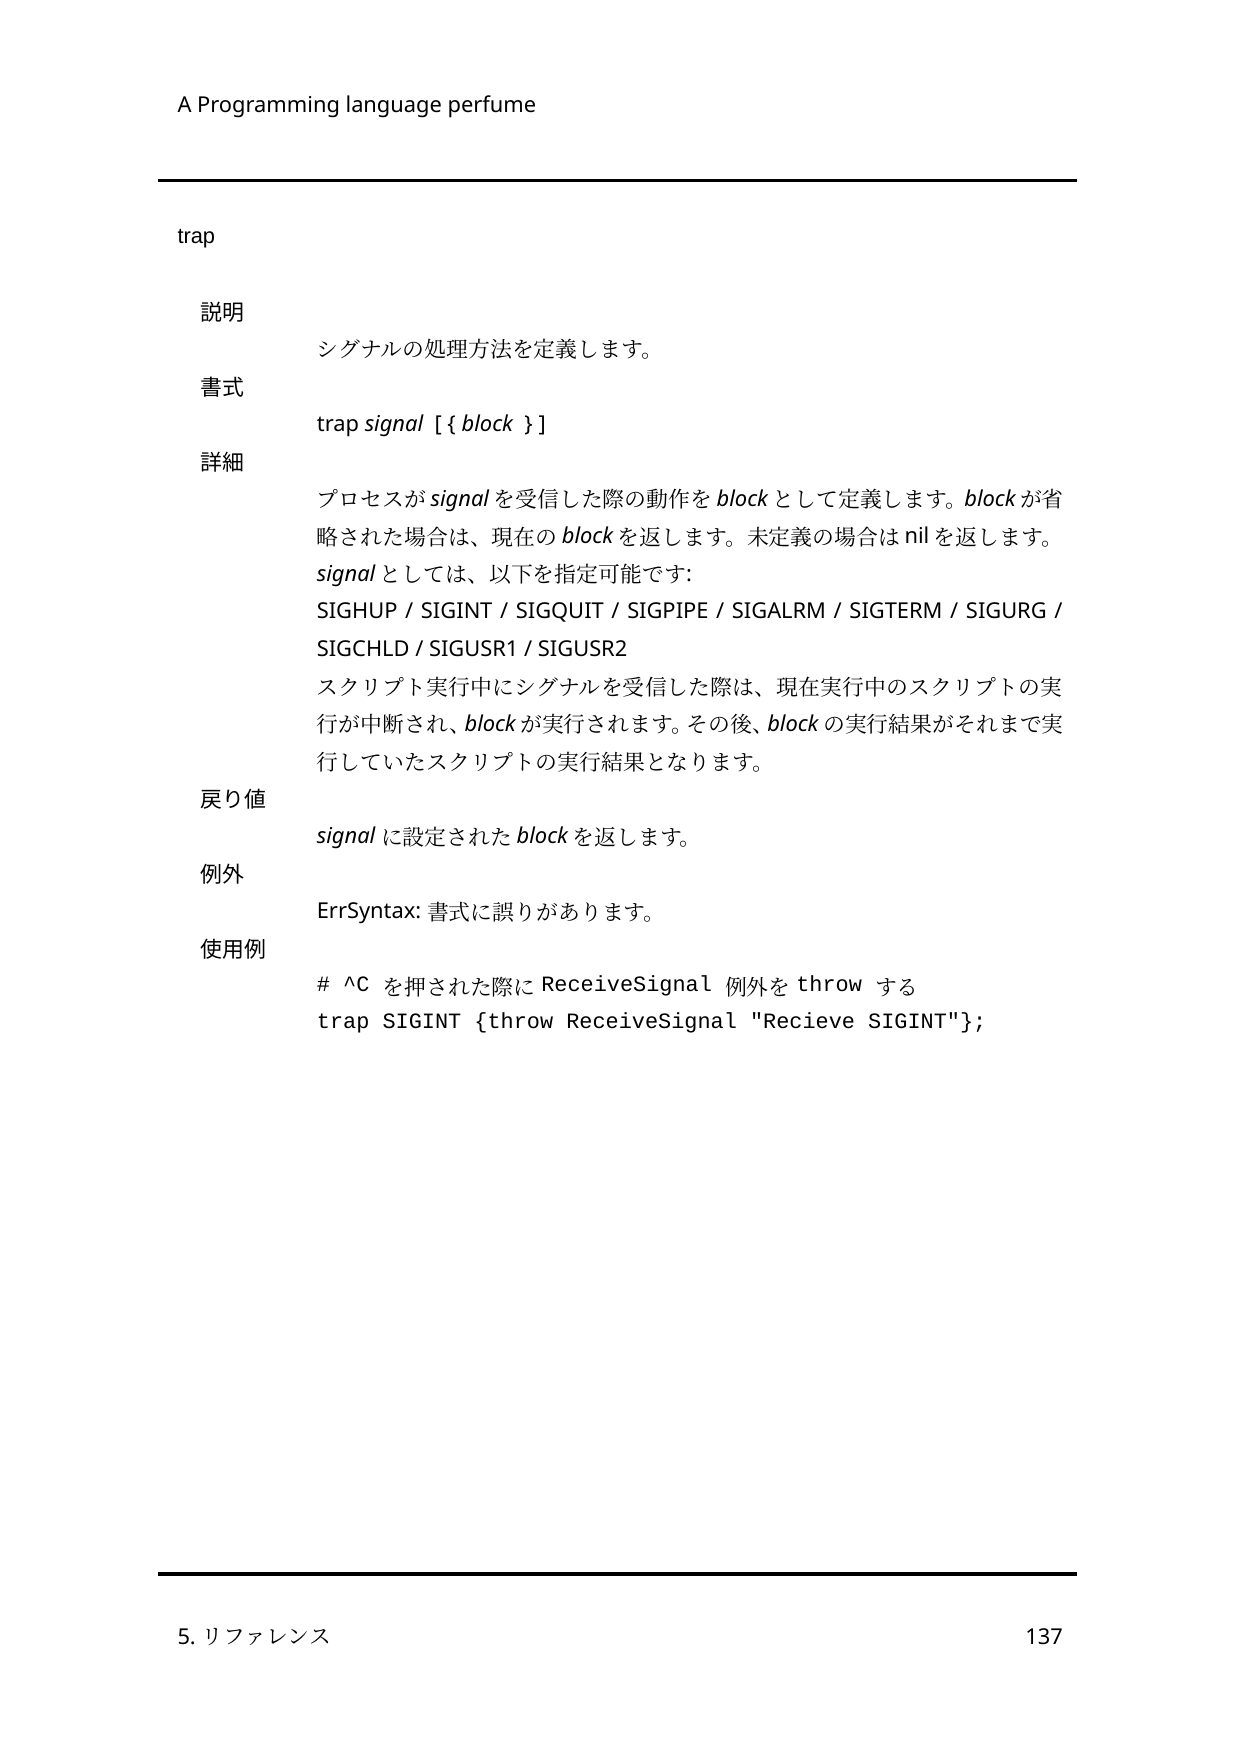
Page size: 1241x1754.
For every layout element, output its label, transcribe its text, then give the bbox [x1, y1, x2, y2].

table_header 説明 [200, 292, 317, 367]
table_cell 戻り値 [200, 779, 317, 854]
table_cell 例外 [200, 854, 317, 929]
table_cell 書式 [200, 367, 317, 442]
table_cell 使用例 [200, 929, 317, 1042]
table_cell ErrSyntax: 書式に誤りがあります。 [317, 854, 1063, 929]
table_cell # ^C を押された際に ReceiveSignal 例外を throw する trap SIGINT {throw ReceiveSignal "Recieve SIGINT"}; [317, 929, 1063, 1042]
table_cell 詳細 [200, 442, 317, 779]
subtitle trap [177, 217, 1063, 254]
table_header シグナルの処理方法を定義します。 [317, 292, 1063, 367]
table_cell signal に設定されたblockを返します。 [317, 779, 1063, 854]
table_cell プロセスがsignalを受信した際の動作をblockとして定義します。blockが省略された場合は、現在のblockを返します。未定義の場合はnilを返します。 signalとしては、以下を指定可能です: SIGHUP / SIGINT / SIGQUIT / SIGPIPE / SIGALRM / SIGTERM / SIGURG / SIGCHLD / SIGUSR1 / SIGUSR2 スクリプト実行中にシグナルを受信した際は、現在実行中のスクリプトの実行が中断され、blockが実行されます。その後、blockの実行結果がそれまで実行していたスクリプトの実行結果となります。 [317, 442, 1063, 779]
table_cell trap signal [ { block } ] [317, 367, 1063, 442]
